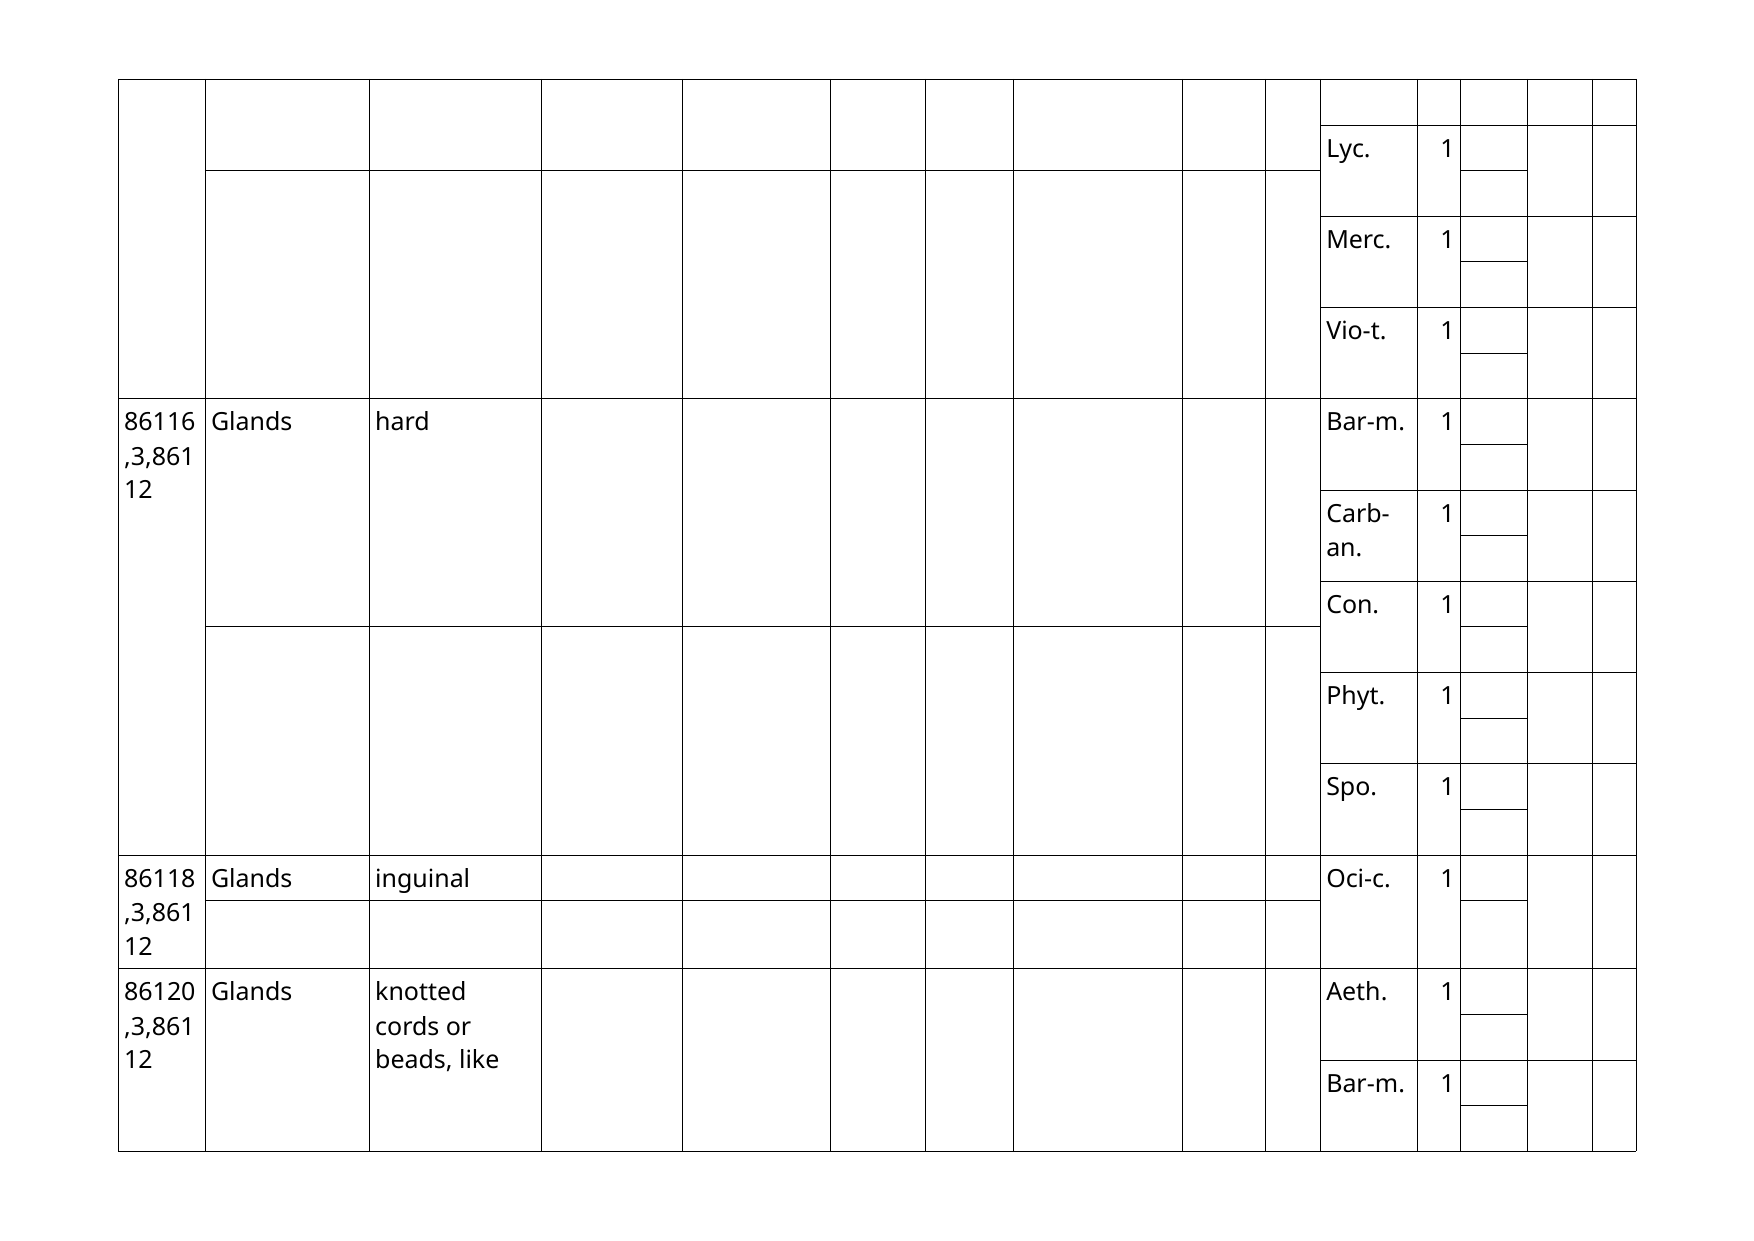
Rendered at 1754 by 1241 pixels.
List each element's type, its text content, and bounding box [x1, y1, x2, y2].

table_cell knotted cords or beads, like [370, 969, 541, 1151]
table_cell [683, 969, 830, 1151]
table_cell [542, 969, 682, 1151]
table_cell [683, 80, 830, 170]
table_cell [1183, 171, 1265, 398]
table_cell [1528, 582, 1592, 672]
table_cell [1461, 1015, 1527, 1059]
table_cell [1461, 810, 1527, 854]
table_cell [1014, 171, 1182, 398]
table_cell Glands [206, 399, 369, 626]
table_cell [1183, 901, 1265, 968]
table_cell [1461, 80, 1527, 124]
table_cell [1266, 80, 1320, 170]
table_cell [1461, 582, 1527, 626]
table_cell 1 [1418, 1061, 1460, 1151]
table_cell [831, 856, 925, 900]
table_cell [1461, 399, 1527, 444]
table_cell [206, 627, 369, 854]
table_cell [1014, 856, 1182, 900]
table_cell [1183, 399, 1265, 626]
table_cell [831, 901, 925, 968]
table_cell [370, 901, 541, 968]
table_cell 1 [1418, 491, 1460, 581]
table_cell Merc. [1321, 217, 1417, 307]
table_cell 1 [1418, 399, 1460, 489]
table_cell [1461, 764, 1527, 809]
table_cell [1528, 399, 1592, 489]
table_cell [1461, 856, 1527, 900]
table_cell Phyt. [1321, 673, 1417, 763]
table_cell [1461, 969, 1527, 1014]
table_cell [926, 627, 1013, 854]
table_cell [542, 80, 682, 170]
table_cell [206, 80, 369, 170]
table_cell [370, 80, 541, 170]
table_cell [1461, 126, 1527, 170]
table_cell [1593, 582, 1636, 672]
table_cell 1 [1418, 856, 1460, 968]
table_cell [1461, 901, 1527, 968]
table_cell [926, 80, 1013, 170]
table_cell [1183, 856, 1265, 900]
table_cell [1461, 308, 1527, 353]
table_cell [1593, 80, 1636, 124]
table_cell 1 [1418, 673, 1460, 763]
table_cell [1528, 764, 1592, 854]
table_cell [831, 627, 925, 854]
table_cell [1593, 969, 1636, 1059]
table_cell hard [370, 399, 541, 626]
table_cell [370, 171, 541, 398]
table_cell [1461, 1061, 1527, 1105]
table_cell [1528, 308, 1592, 398]
table_cell 1 [1418, 126, 1460, 216]
table_cell [1014, 901, 1182, 968]
table_cell Con. [1321, 582, 1417, 672]
table_cell Carb-an. [1321, 491, 1417, 581]
table_cell [1593, 764, 1636, 854]
table_cell [1461, 1106, 1527, 1151]
table_cell [1266, 856, 1320, 900]
table_cell 86120,3,86112 [119, 969, 205, 1151]
table_cell [1593, 399, 1636, 489]
table_cell 1 [1418, 969, 1460, 1059]
table_cell [1593, 673, 1636, 763]
table_cell Spo. [1321, 764, 1417, 854]
table_cell Glands [206, 856, 369, 900]
table_cell [1528, 969, 1592, 1059]
table_cell [926, 171, 1013, 398]
table_cell [1528, 1061, 1592, 1151]
table_cell [206, 171, 369, 398]
table_cell [1461, 354, 1527, 398]
table_cell [1266, 399, 1320, 626]
table_cell Oci-c. [1321, 856, 1417, 968]
table_cell [1593, 126, 1636, 216]
table_cell [370, 627, 541, 854]
table_cell [926, 856, 1013, 900]
table_cell [926, 399, 1013, 626]
table_cell [1183, 627, 1265, 854]
table_cell [542, 856, 682, 900]
table_cell [206, 901, 369, 968]
table_cell [1014, 627, 1182, 854]
table_cell [542, 399, 682, 626]
table_cell 86118,3,86112 [119, 856, 205, 968]
table_cell [1418, 80, 1460, 124]
table_cell [683, 856, 830, 900]
table_cell [1014, 969, 1182, 1151]
table_cell [831, 399, 925, 626]
table_cell [1593, 856, 1636, 968]
table_cell [1014, 80, 1182, 170]
table_cell [542, 171, 682, 398]
table_cell [683, 627, 830, 854]
table_cell Bar-m. [1321, 399, 1417, 489]
table_cell Vio-t. [1321, 308, 1417, 398]
table_cell [1266, 627, 1320, 854]
table_cell [926, 969, 1013, 1151]
table_cell [1593, 1061, 1636, 1151]
table_cell 1 [1418, 582, 1460, 672]
table_cell [1461, 673, 1527, 718]
table_cell 1 [1418, 308, 1460, 398]
table_cell [1461, 536, 1527, 581]
table_cell 1 [1418, 217, 1460, 307]
table_cell [1528, 491, 1592, 581]
table_cell [119, 80, 205, 398]
table_cell [1461, 217, 1527, 261]
table_cell [1593, 217, 1636, 307]
table_cell [1528, 856, 1592, 968]
table_cell Lyc. [1321, 126, 1417, 216]
table_cell [1183, 80, 1265, 170]
table_cell [1593, 308, 1636, 398]
table_cell [683, 399, 830, 626]
table_cell [1266, 901, 1320, 968]
table_cell Aeth. [1321, 969, 1417, 1059]
table_cell [1528, 126, 1592, 216]
table_cell [1461, 445, 1527, 489]
table_cell Bar-m. [1321, 1061, 1417, 1151]
table_cell [831, 171, 925, 398]
table_cell [1266, 969, 1320, 1151]
table_cell [1461, 491, 1527, 535]
table_cell [542, 901, 682, 968]
table_cell [1461, 627, 1527, 672]
table_cell [1528, 673, 1592, 763]
table_cell [1461, 171, 1527, 216]
table_cell [1528, 217, 1592, 307]
table_cell [1461, 262, 1527, 307]
table_cell [926, 901, 1013, 968]
table_cell [542, 627, 682, 854]
table_cell inguinal [370, 856, 541, 900]
table_cell [831, 969, 925, 1151]
table_cell [1593, 491, 1636, 581]
table_cell [1321, 80, 1417, 124]
table_cell 86116,3,86112 [119, 399, 205, 854]
table_cell 1 [1418, 764, 1460, 854]
table_cell [1266, 171, 1320, 398]
table_cell [831, 80, 925, 170]
table_cell [1014, 399, 1182, 626]
table_cell [1183, 969, 1265, 1151]
table_cell [683, 901, 830, 968]
table_cell Glands [206, 969, 369, 1151]
table_cell [683, 171, 830, 398]
table_cell [1528, 80, 1592, 124]
table_cell [1461, 719, 1527, 763]
